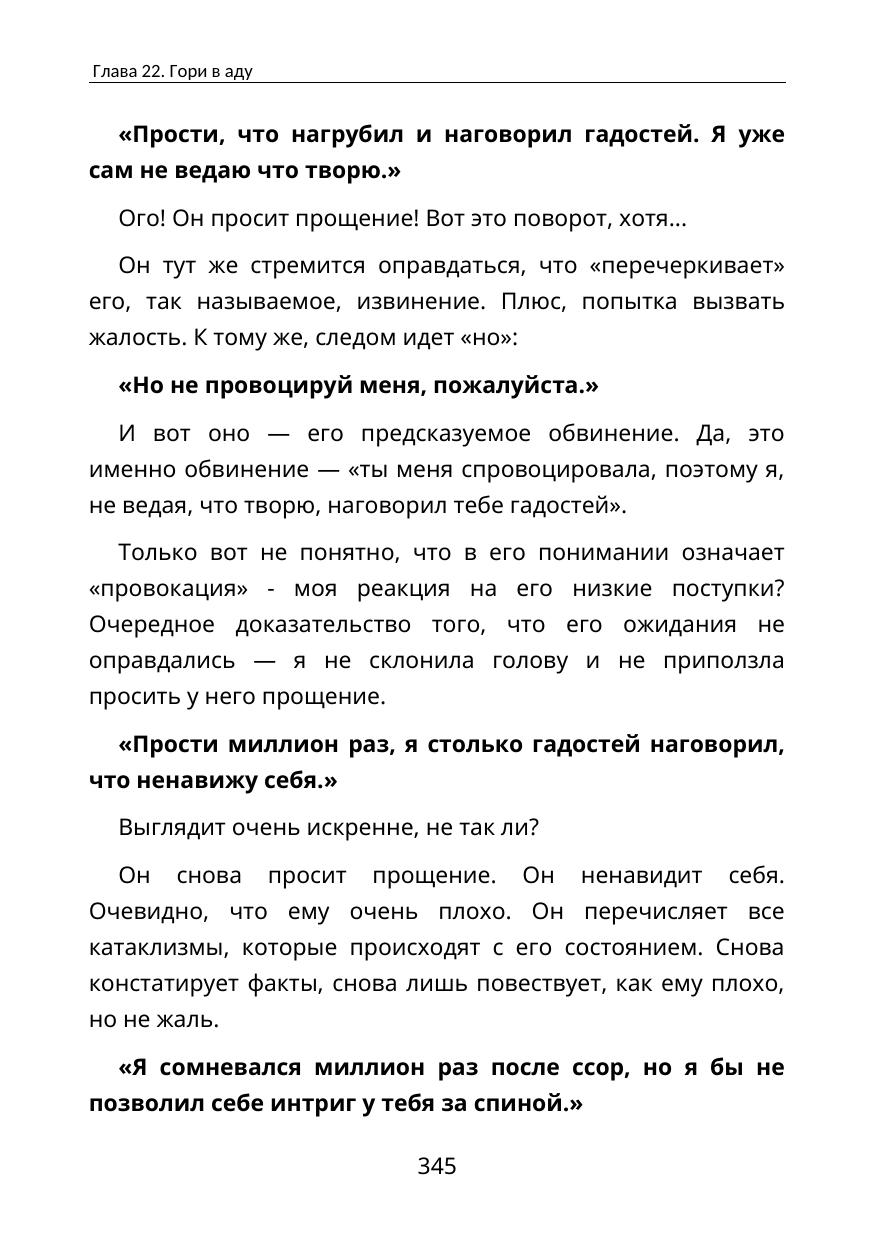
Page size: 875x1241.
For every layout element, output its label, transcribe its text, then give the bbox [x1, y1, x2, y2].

text «Прости, что нагрубил и наговорил гадостей. Я уже сам не ведаю что творю.» [88, 118, 786, 185]
text Выглядит очень искренне, не так ли? [88, 811, 786, 843]
text «Прости миллион раз, я столько гадостей наговорил, что ненавижу себя.» [88, 728, 786, 795]
text «Но не провоцируй меня, пожалуйста.» [88, 369, 786, 400]
text «Я сомневался миллион раз после ссор, но я бы не позволил себе интриг у тебя за спиной.» [88, 1051, 786, 1118]
text Он снова просит прощение. Он ненавидит себя. Очевидно, что ему очень плохо. Он перечисляет все катаклизмы, которые происходят с его состоянием. Снова констатирует факты, снова лишь повествует, как ему плохо, но не жаль. [88, 859, 786, 1034]
text Он тут же стремится оправдаться, что «перечеркивает» его, так называемое, извинение. Плюс, попытка вызвать жалость. К тому же, следом идет «но»: [88, 249, 786, 352]
text И вот оно — его предсказуемое обвинение. Да, это именно обвинение — «ты меня спровоцировала, поэтому я, не ведая, что творю, наговорил тебе гадостей». [88, 417, 786, 520]
text Ого! Он просит прощение! Вот это поворот, хотя... [88, 202, 786, 233]
text Только вот не понятно, что в его понимании означает «провокация» - моя реакция на его низкие поступки? Очередное доказательство того, что его ожидания не оправдались — я не склонила голову и не приползла просить у него прощение. [88, 536, 786, 711]
